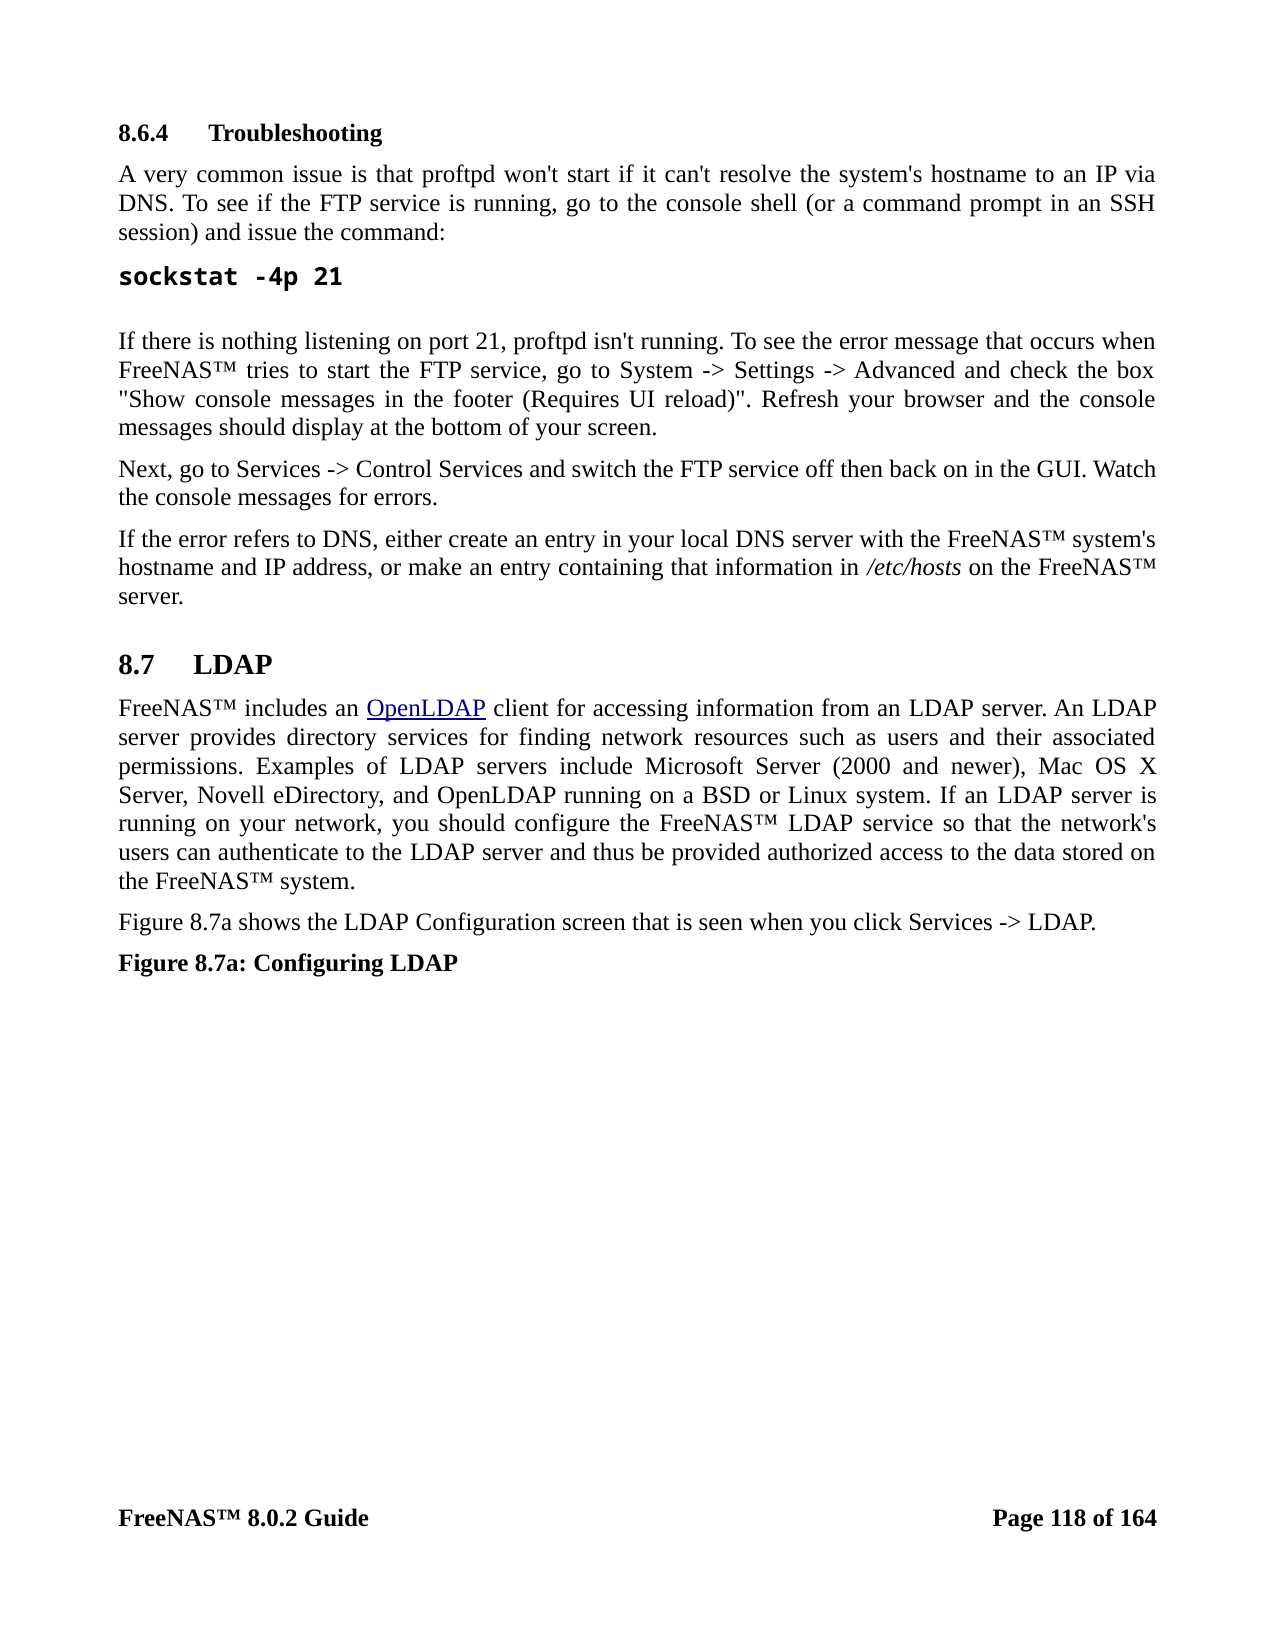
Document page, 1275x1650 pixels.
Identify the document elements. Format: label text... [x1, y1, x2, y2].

text sockstat -4p 21 [118, 258, 1157, 292]
text If the error refers to DNS, either create an entry in your local DNS server with the FreeNAS™ system's hostname and IP address, or make an entry containing that information in /etc/hosts on the FreeNAS™ server. [118, 524, 1157, 610]
text A very common issue is that proftpd won't start if it can't resolve the system's hostname to an IP via DNS. To see if the FTP service is running, go to the console shell (or a command prompt in an SSH session) and issue the command: [118, 159, 1157, 246]
subtitle LDAP [118, 647, 1157, 681]
subtitle Troubleshooting [118, 118, 1157, 147]
text FreeNAS™ includes an OpenLDAP client for accessing information from an LDAP server. An LDAP server provides directory services for finding network resources such as users and their associated permissions. Examples of LDAP servers include Microsoft Server (2000 and newer), Mac OS X Server, Novell eDirectory, and OpenLDAP running on a BSD or Linux system. If an LDAP server is running on your network, you should configure the FreeNAS™ LDAP service so that the network's users can authenticate to the LDAP server and thus be provided authorized access to the data stored on the FreeNAS™ system. [118, 693, 1157, 895]
text Figure 8.7a: Configuring LDAP [118, 948, 1157, 977]
text Next, go to Services -> Control Services and switch the FTP service off then back on in the GUI. Watch the console messages for errors. [118, 454, 1157, 511]
text If there is nothing listening on port 21, proftpd isn't running. To see the error message that occurs when FreeNAS™ tries to start the FTP service, go to System -> Settings -> Advanced and check the box "Show console messages in the footer (Requires UI reload)". Refresh your browser and the console messages should display at the bottom of your screen. [118, 326, 1157, 441]
text Figure 8.7a shows the LDAP Configuration screen that is seen when you click Services -> LDAP. [118, 907, 1157, 936]
